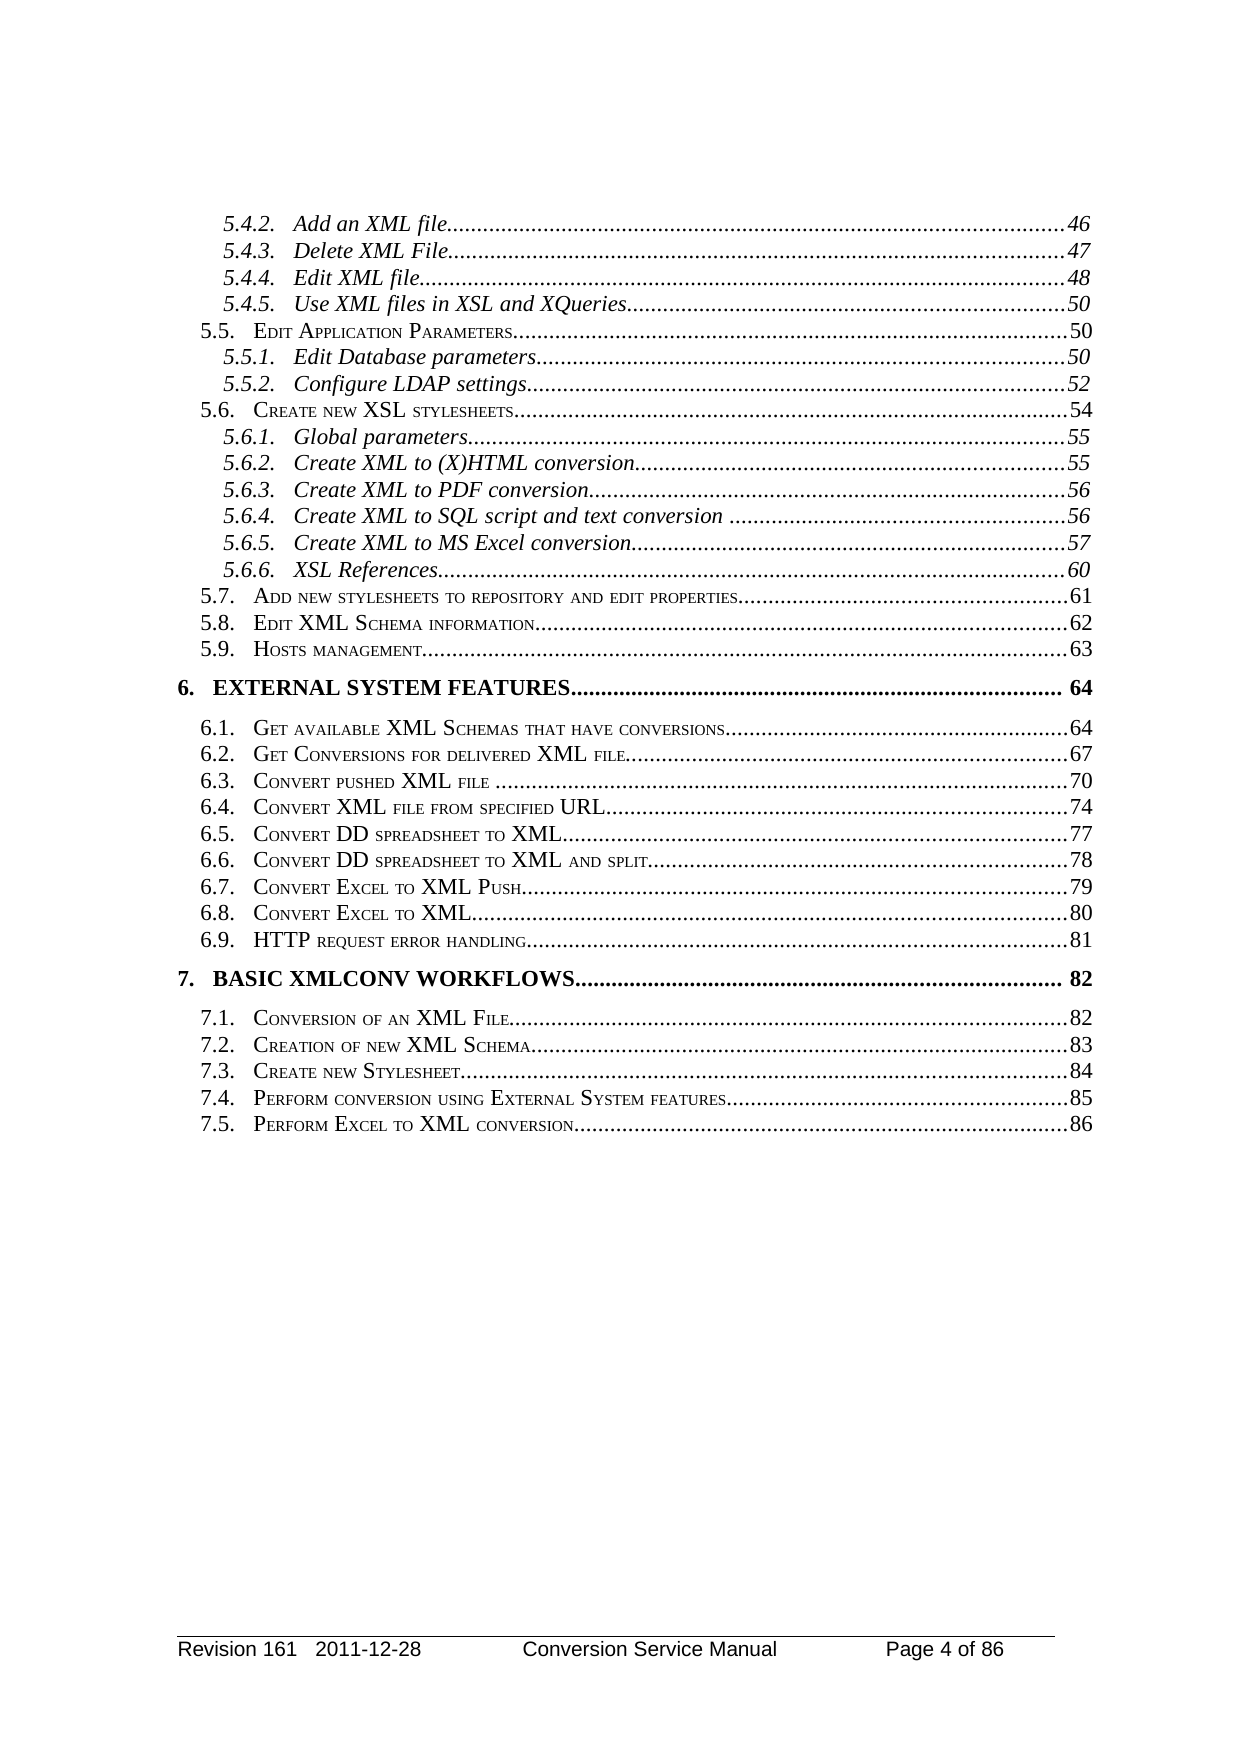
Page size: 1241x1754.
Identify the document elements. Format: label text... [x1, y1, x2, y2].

text 5.4.2. Add an XML file 46 [223, 210, 1092, 237]
text 6.6. Convert DD spreadsheet to XML and split 78 [200, 846, 1092, 873]
text 5.5. Edit Application Parameters 50 [200, 316, 1092, 343]
text 5.7. Add new stylesheets to repository and edit properties 61 [200, 582, 1092, 609]
text 5.4.5. Use XML files in XSL and XQueries 50 [223, 290, 1092, 316]
text 6.2. Get Conversions for delivered XML file 67 [200, 740, 1092, 766]
text 5.4.3. Delete XML File 47 [223, 237, 1092, 263]
text 5.6.3. Create XML to PDF conversion 56 [223, 476, 1092, 502]
text 7.4. Perform conversion using External System features 85 [200, 1084, 1092, 1110]
text 5.6.4. Create XML to SQL script and text conversion 56 [223, 502, 1092, 529]
text 5.6.1. Global parameters 55 [223, 423, 1092, 449]
text 5.5.1. Edit Database parameters 50 [223, 343, 1092, 369]
text 5.5.2. Configure LDAP settings 52 [223, 369, 1092, 396]
text 6.3. Convert pushed XML file 70 [200, 766, 1092, 793]
text 6.9. HTTP request error handling 81 [200, 926, 1092, 952]
text 6.4. Convert XML file from specified URL 74 [200, 793, 1092, 819]
text 7.5. Perform Excel to XML conversion 86 [200, 1110, 1092, 1137]
text 5.4.4. Edit XML file 48 [223, 263, 1092, 290]
text 5.6.2. Create XML to (X)HTML conversion 55 [223, 449, 1092, 476]
text 6. External system features 64 [177, 674, 1092, 701]
text 5.6. Create new XSL stylesheets 54 [200, 396, 1092, 423]
text 6.8. Convert Excel to XML 80 [200, 899, 1092, 926]
text 5.6.6. XSL References 60 [223, 556, 1092, 582]
text 7. Basic XMLCONV Workflows 82 [177, 965, 1092, 991]
text 6.7. Convert Excel to XML Push 79 [200, 873, 1092, 899]
text 7.2. Creation of new XML Schema 83 [200, 1031, 1092, 1057]
text 7.3. Create new Stylesheet 84 [200, 1057, 1092, 1084]
text 6.1. Get available XML Schemas that have conversions 64 [200, 713, 1092, 740]
text 6.5. Convert DD spreadsheet to XML 77 [200, 819, 1092, 846]
text 5.6.5. Create XML to MS Excel conversion 57 [223, 529, 1092, 556]
text 7.1. Conversion of an XML File 82 [200, 1004, 1092, 1031]
text 5.9. Hosts management 63 [200, 635, 1092, 662]
text 5.8. Edit XML Schema information 62 [200, 609, 1092, 635]
